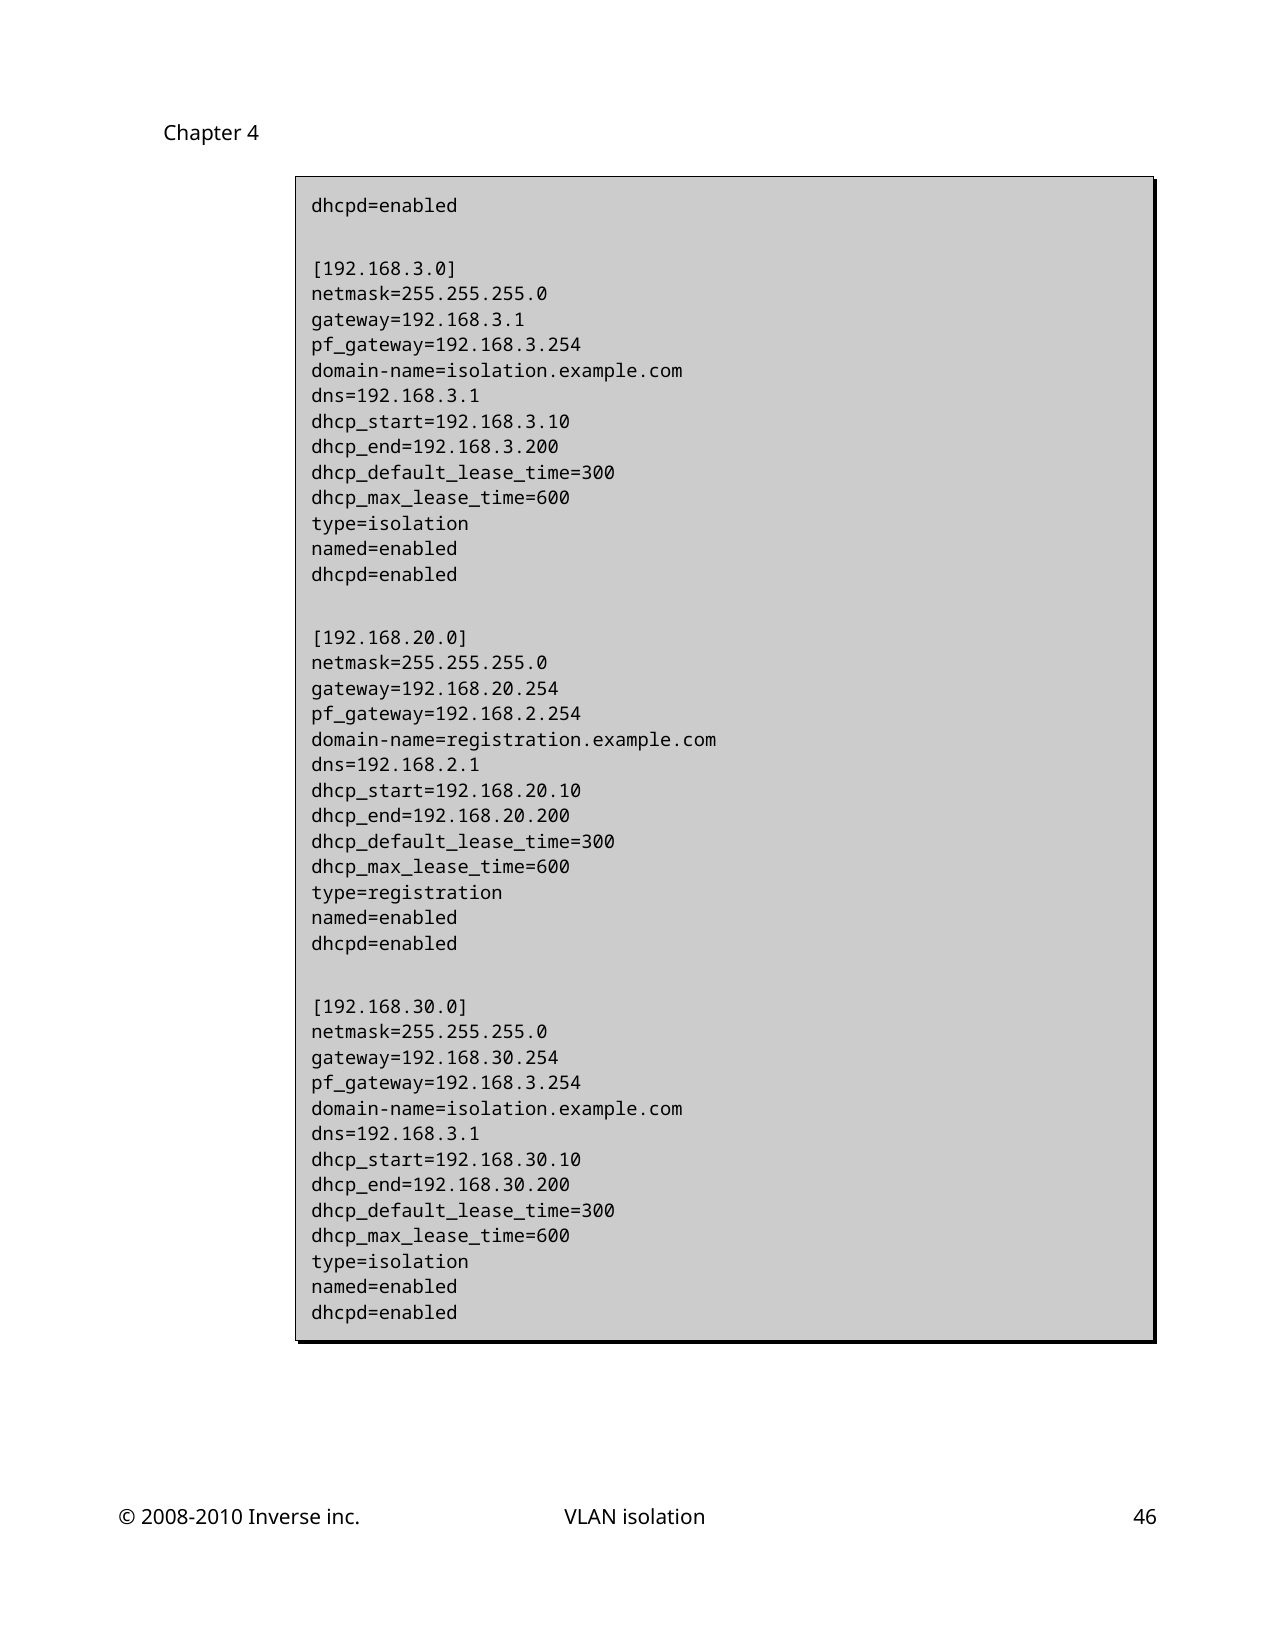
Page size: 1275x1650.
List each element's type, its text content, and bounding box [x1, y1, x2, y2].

text [192.168.20.0] netmask=255.255.255.0 gateway=192.168.20.254 pf_gateway=192.168.2.254 domain-name=registration.example.com dns=192.168.2.1 dhcp_start=192.168.20.10 dhcp_end=192.168.20.200 dhcp_default_lease_time=300 dhcp_max_lease_time=600 type=registration named=enabled dhcpd=enabled [296, 608, 1153, 946]
text [192.168.30.0] netmask=255.255.255.0 gateway=192.168.30.254 pf_gateway=192.168.3.254 domain-name=isolation.example.com dns=192.168.3.1 dhcp_start=192.168.30.10 dhcp_end=192.168.30.200 dhcp_default_lease_time=300 dhcp_max_lease_time=600 type=isolation named=enabled dhcpd=enabled [296, 977, 1153, 1340]
text dhcpd=enabled [296, 177, 1153, 207]
text [192.168.3.0] netmask=255.255.255.0 gateway=192.168.3.1 pf_gateway=192.168.3.254 domain-name=isolation.example.com dns=192.168.3.1 dhcp_start=192.168.3.10 dhcp_end=192.168.3.200 dhcp_default_lease_time=300 dhcp_max_lease_time=600 type=isolation named=enabled dhcpd=enabled [296, 239, 1153, 577]
